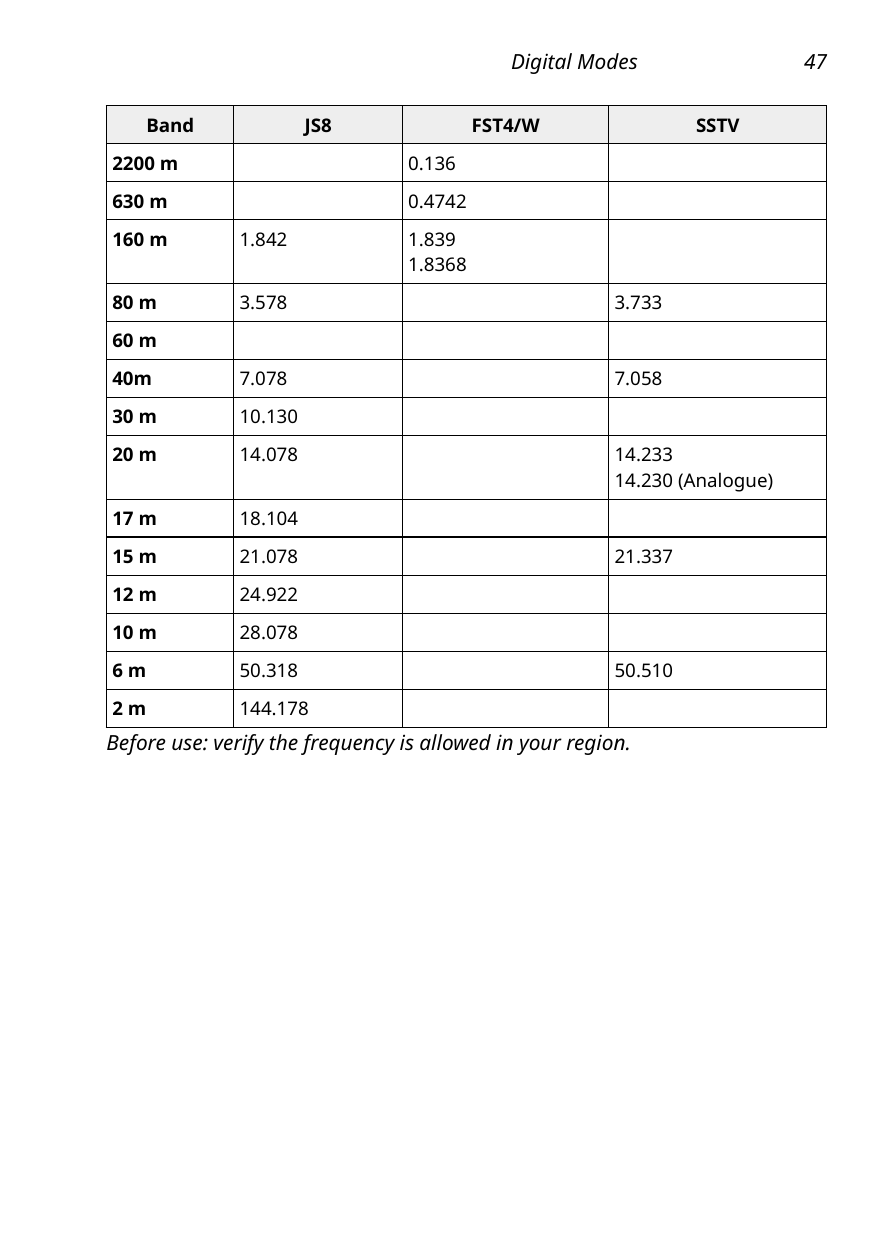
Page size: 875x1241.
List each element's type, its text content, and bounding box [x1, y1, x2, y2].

table_cell 10 m [107, 614, 233, 651]
table_cell [609, 614, 826, 651]
table_cell 1.839 1.8368 [403, 220, 608, 283]
table_cell [609, 398, 826, 435]
table_cell [609, 322, 826, 359]
table_header JS8 [234, 106, 402, 143]
table_cell [609, 182, 826, 219]
table_cell [403, 576, 608, 612]
table_cell 28.078 [234, 614, 402, 651]
table_header Band [107, 106, 233, 143]
table_cell 0.4742 [403, 182, 608, 219]
table_cell [403, 398, 608, 435]
table_cell [609, 576, 826, 612]
table_cell 21.078 [234, 538, 402, 574]
table_header SSTV [609, 106, 826, 143]
table_cell 6 m [107, 652, 233, 688]
table_cell 7.078 [234, 360, 402, 397]
table_cell 7.058 [609, 360, 826, 397]
table_cell 2 m [107, 690, 233, 727]
table_cell [609, 144, 826, 181]
table_cell 80 m [107, 284, 233, 321]
table_cell [403, 538, 608, 574]
table_cell [403, 360, 608, 397]
table_cell [609, 220, 826, 283]
table_cell 15 m [107, 538, 233, 574]
table_cell 17 m [107, 500, 233, 536]
table_cell [234, 144, 402, 181]
table_cell 2200 m [107, 144, 233, 181]
table_cell 160 m [107, 220, 233, 283]
table_cell [234, 182, 402, 219]
table_cell [403, 690, 608, 727]
table_cell 20 m [107, 436, 233, 498]
table_cell 30 m [107, 398, 233, 435]
table_cell 14.078 [234, 436, 402, 498]
table_cell 630 m [107, 182, 233, 219]
table_cell 21.337 [609, 538, 826, 574]
table_cell [609, 500, 826, 536]
table_cell 18.104 [234, 500, 402, 536]
table_cell 10.130 [234, 398, 402, 435]
table_header FST4/W [403, 106, 608, 143]
table_cell 40m [107, 360, 233, 397]
table_cell 3.578 [234, 284, 402, 321]
table_cell 50.318 [234, 652, 402, 688]
table_cell 12 m [107, 576, 233, 612]
table_cell [403, 322, 608, 359]
table_cell 144.178 [234, 690, 402, 727]
table_cell 14.233 14.230 (Analogue) [609, 436, 826, 498]
table_cell [403, 436, 608, 498]
table_cell [403, 652, 608, 688]
table_cell [234, 322, 402, 359]
table_cell [609, 690, 826, 727]
table_cell 0.136 [403, 144, 608, 181]
table_cell [403, 500, 608, 536]
table_cell [403, 284, 608, 321]
table_cell 60 m [107, 322, 233, 359]
table_cell 3.733 [609, 284, 826, 321]
table_cell 24.922 [234, 576, 402, 612]
table_cell [403, 614, 608, 651]
text Before use: verify the frequency is allowed in your region. [106, 728, 827, 756]
table_cell 1.842 [234, 220, 402, 283]
table_cell 50.510 [609, 652, 826, 688]
